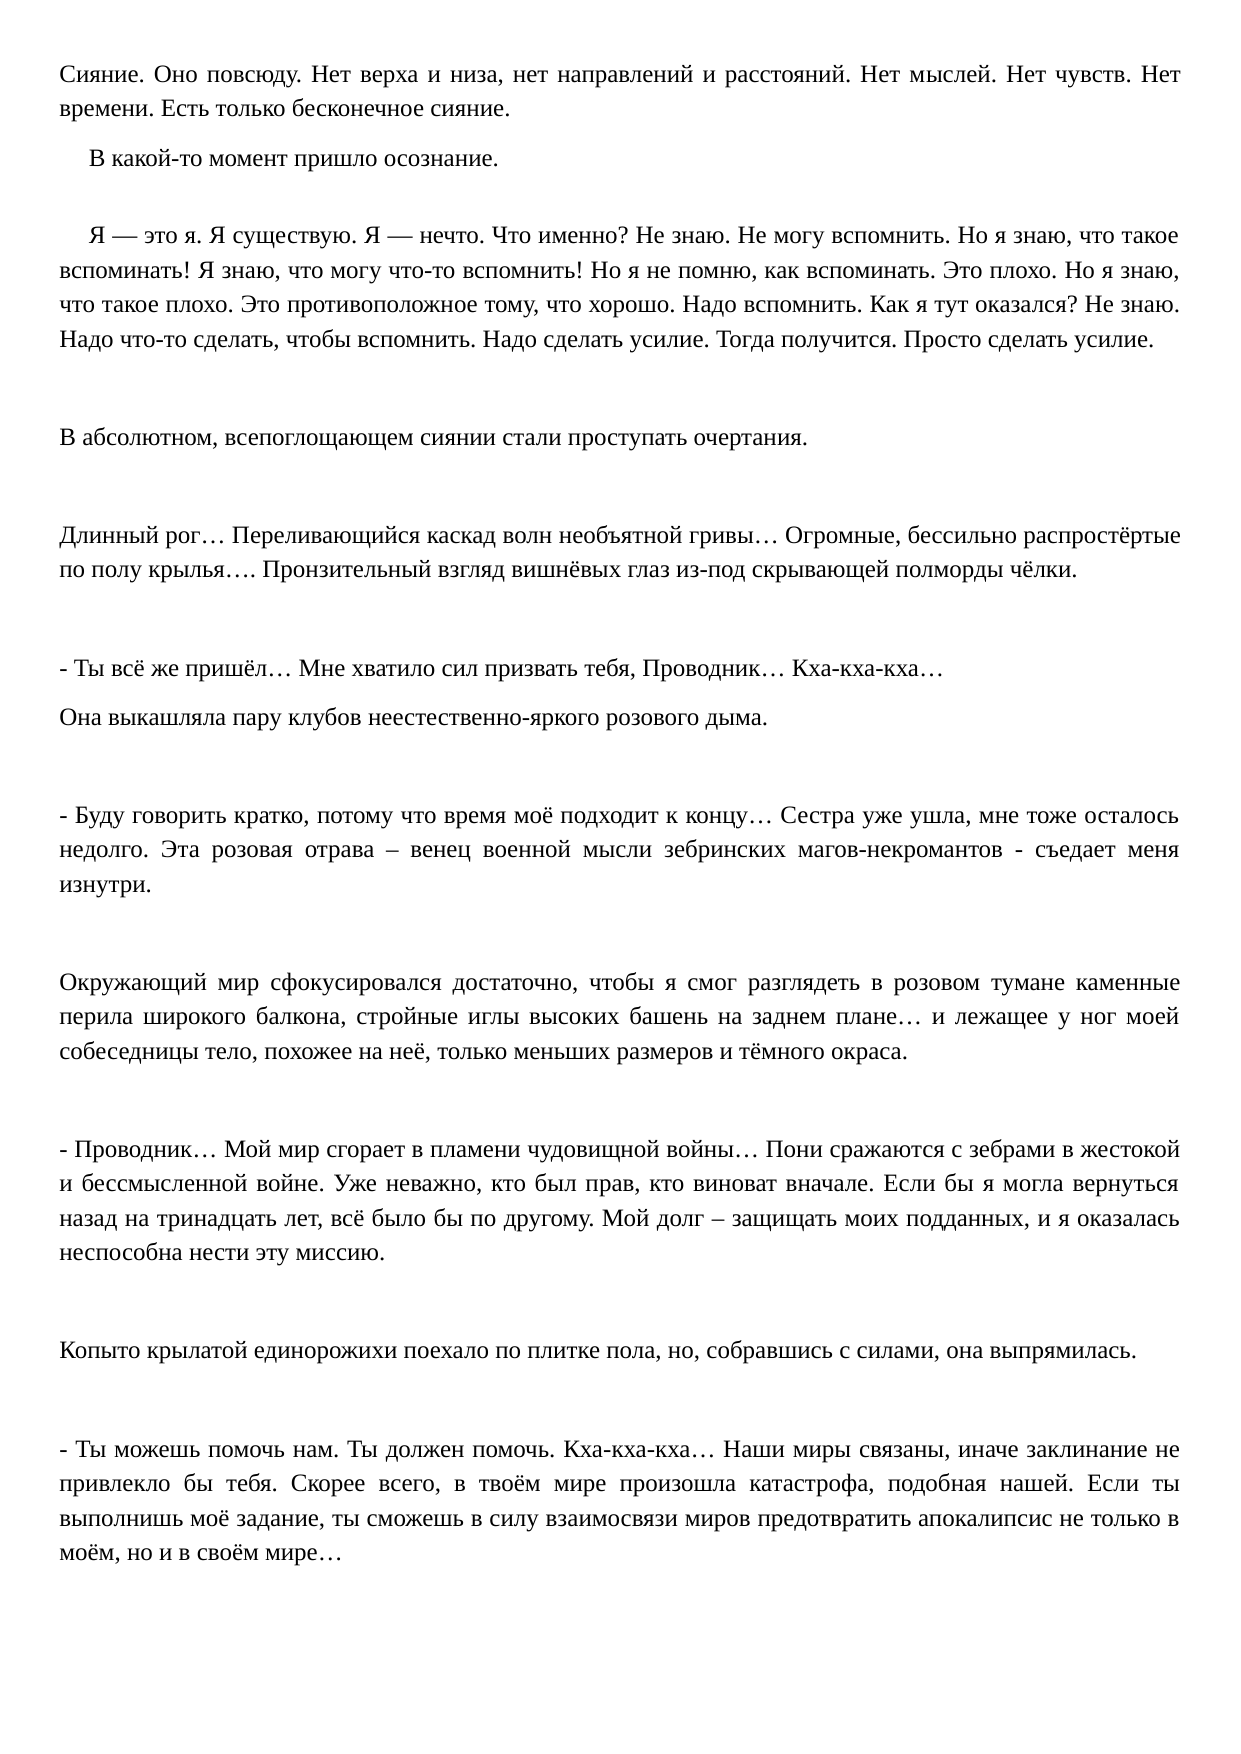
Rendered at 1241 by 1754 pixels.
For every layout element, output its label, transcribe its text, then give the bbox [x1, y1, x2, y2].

text Длинный рог… Переливающийся каскад волн необъятной гривы… Огромные, бессильно распростёртые по полу крылья…. Пронзительный взгляд вишнёвых глаз из-под скрывающей полморды чёлки. [59, 520, 1181, 583]
text В абсолютном, всепоглощающем сиянии стали проступать очертания. [59, 422, 1181, 451]
text Сияние. Оно повсюду. Нет верха и низа, нет направлений и расстояний. Нет мыслей. Нет чувств. Нет времени. Есть только бесконечное сияние. [59, 59, 1181, 122]
text Она выкашляла пару клубов неестественно-яркого розового дыма. [59, 702, 1181, 731]
text - Проводник… Мой мир сгорает в пламени чудовищной войны… Пони сражаются с зебрами в жестокой и бессмысленной войне. Уже неважно, кто был прав, кто виноват вначале. Если бы я могла вернуться назад на тринадцать лет, всё было бы по другому. Мой долг – защищать моих подданных, и я оказалась неспособна нести эту миссию. [59, 1134, 1181, 1266]
text В какой-то момент пришло осознание. [59, 143, 1181, 171]
text Окружающий мир сфокусировался достаточно, чтобы я смог разглядеть в розовом тумане каменные перила широкого балкона, стройные иглы высоких башень на заднем плане… и лежащее у ног моей собеседницы тело, похожее на неё, только меньших размеров и тёмного окраса. [59, 967, 1181, 1065]
text Копыто крылатой единорожихи поехало по плитке пола, но, собравшись с силами, она выпрямилась. [59, 1336, 1181, 1364]
text - Ты можешь помочь нам. Ты должен помочь. Кха-кха-кха… Наши миры связаны, иначе заклинание не привлекло бы тебя. Скорее всего, в твоём мире произошла катастрофа, подобная нашей. Если ты выполнишь моё задание, ты сможешь в силу взаимосвязи миров предотвратить апокалипсис не только в моём, но и в своём мире… [59, 1434, 1181, 1566]
text - Буду говорить кратко, потому что время моё подходит к концу… Сестра уже ушла, мне тоже осталось недолго. Эта розовая отрава – венец военной мысли зебринских магов-некромантов - съедает меня изнутри. [59, 800, 1181, 898]
text Я — это я. Я существую. Я — нечто. Что именно? Не знаю. Не могу вспомнить. Но я знаю, что такое вспоминать! Я знаю, что могу что-то вспомнить! Но я не помню, как вспоминать. Это плохо. Но я знаю, что такое плохо. Это противоположное тому, что хорошо. Надо вспомнить. Как я тут оказался? Не знаю. Надо что-то сделать, чтобы вспомнить. Надо сделать усилие. Тогда получится. Просто сделать усилие. [59, 220, 1181, 353]
text - Ты всё же пришёл… Мне хватило сил призвать тебя, Проводник… Кха-кха-кха… [59, 653, 1181, 681]
